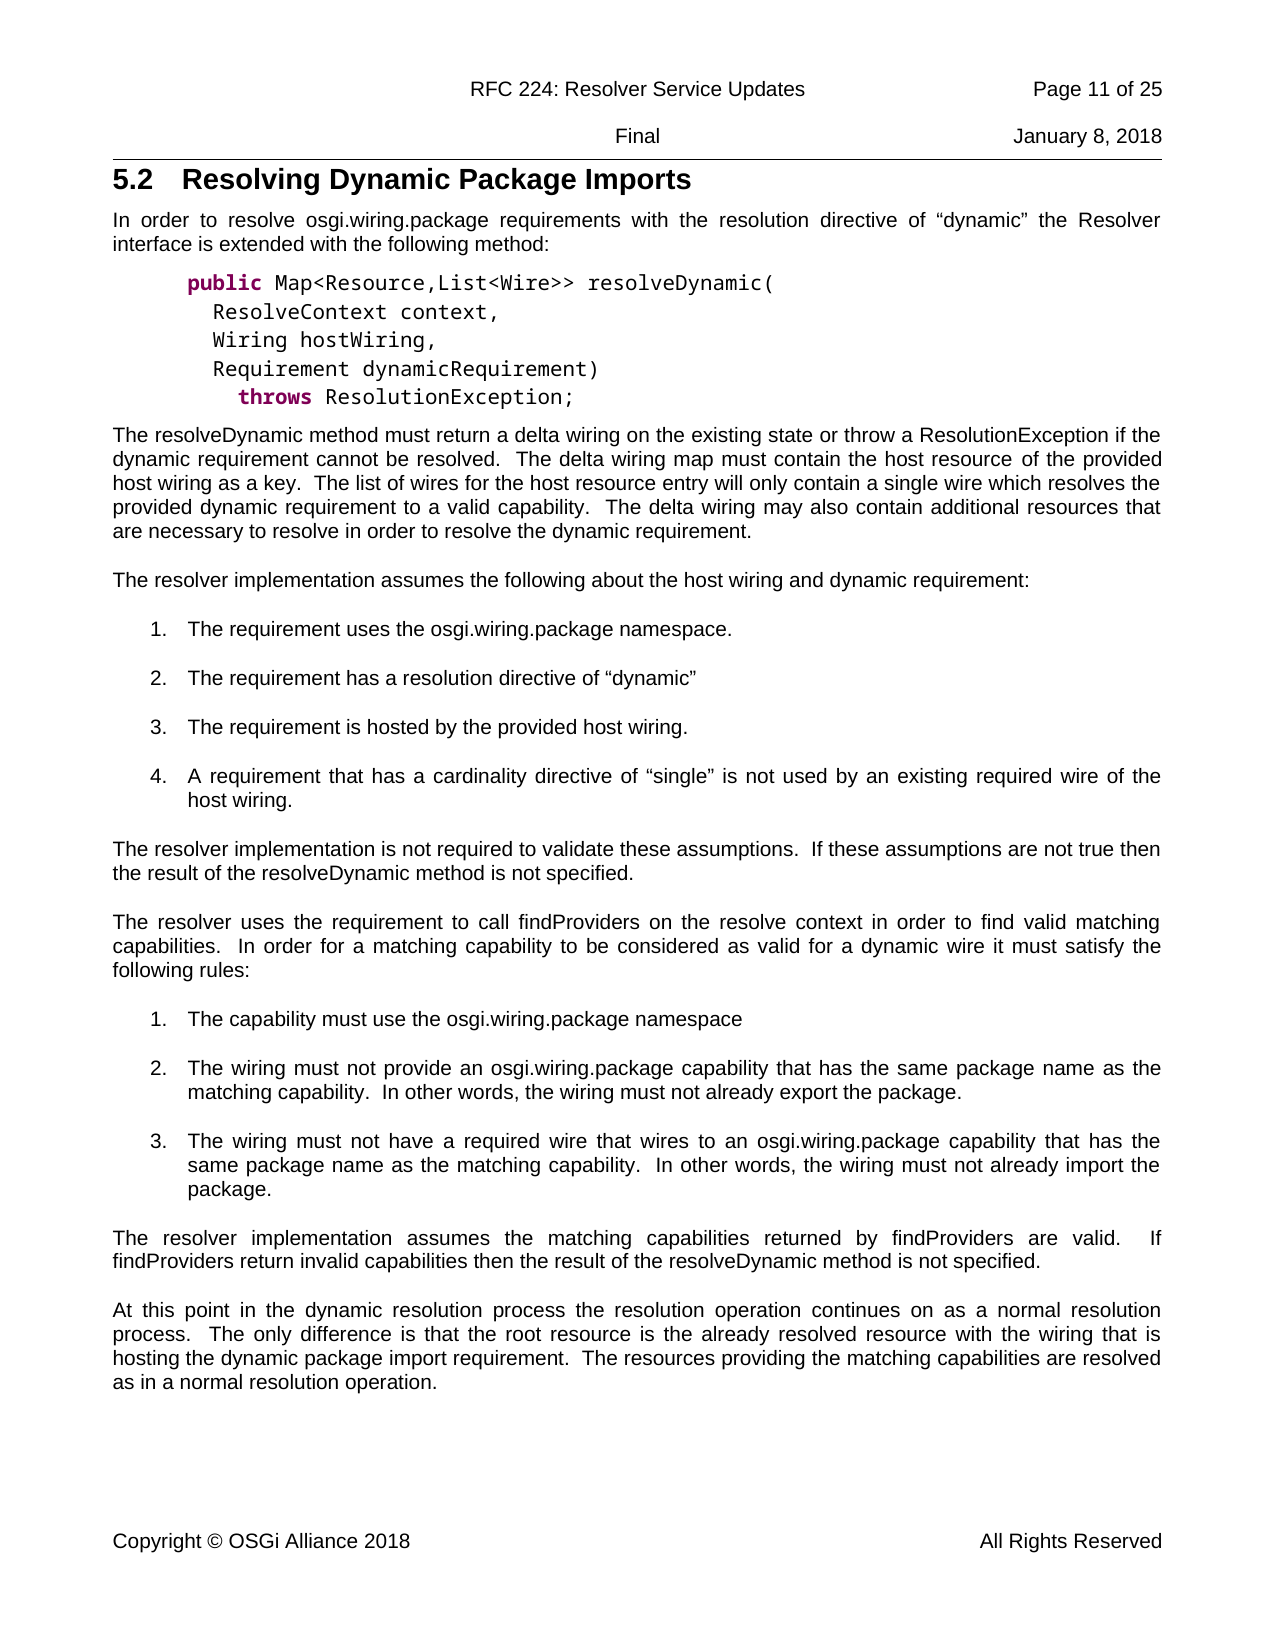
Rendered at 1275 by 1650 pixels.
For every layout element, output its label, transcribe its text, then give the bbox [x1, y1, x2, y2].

text The resolver uses the requirement to call findProviders on the resolve context in order to find valid matching capabilities. In order for a matching capability to be considered as valid for a dynamic wire it must satisfy the following rules: [112, 910, 1162, 982]
list The requirement has a resolution directive of “dynamic” [150, 666, 1162, 690]
text At this point in the dynamic resolution process the resolution operation continues on as a normal resolution process. The only difference is that the root resource is the already resolved resource with the wiring that is hosting the dynamic package import requirement. The resources providing the matching capabilities are resolved as in a normal resolution operation. [112, 1298, 1162, 1394]
text The resolver implementation assumes the following about the host wiring and dynamic requirement: [112, 568, 1162, 592]
text In order to resolve osgi.wiring.package requirements with the resolution directive of “dynamic” the Resolver interface is extended with the following method: [112, 208, 1162, 256]
text ResolveContext context, [187, 297, 1162, 325]
list The wiring must not have a required wire that wires to an osgi.wiring.package capability that has the same package name as the matching capability. In other words, the wiring must not already import the package. [150, 1128, 1162, 1200]
text The resolver implementation is not required to validate these assumptions. If these assumptions are not true then the result of the resolveDynamic method is not specified. [112, 837, 1162, 885]
text The resolver implementation assumes the matching capabilities returned by findProviders are valid. If findProviders return invalid capabilities then the result of the resolveDynamic method is not specified. [112, 1225, 1162, 1273]
text Requirement dynamicRequirement) [187, 354, 1162, 382]
text throws ResolutionException; [187, 382, 1162, 411]
list The wiring must not provide an osgi.wiring.package capability that has the same package name as the matching capability. In other words, the wiring must not already export the package. [150, 1056, 1162, 1103]
text Wiring hostWiring, [187, 325, 1162, 354]
list The capability must use the osgi.wiring.package namespace [150, 1007, 1162, 1031]
text public Map<Resource,List<Wire>> resolveDynamic( [187, 268, 1162, 297]
list A requirement that has a cardinality directive of “single” is not used by an existing required wire of the host wiring. [150, 764, 1162, 812]
list The requirement uses the osgi.wiring.package namespace. [150, 617, 1162, 641]
text The resolveDynamic method must return a delta wiring on the existing state or throw a ResolutionException if the dynamic requirement cannot be resolved. The delta wiring map must contain the host resource of the provided host wiring as a key. The list of wires for the host resource entry will only contain a single wire which resolves the provided dynamic requirement to a valid capability. The delta wiring may also contain additional resources that are necessary to resolve in order to resolve the dynamic requirement. [112, 423, 1162, 543]
subtitle Resolving Dynamic Package Imports [112, 160, 1162, 196]
list The requirement is hosted by the provided host wiring. [150, 715, 1162, 739]
